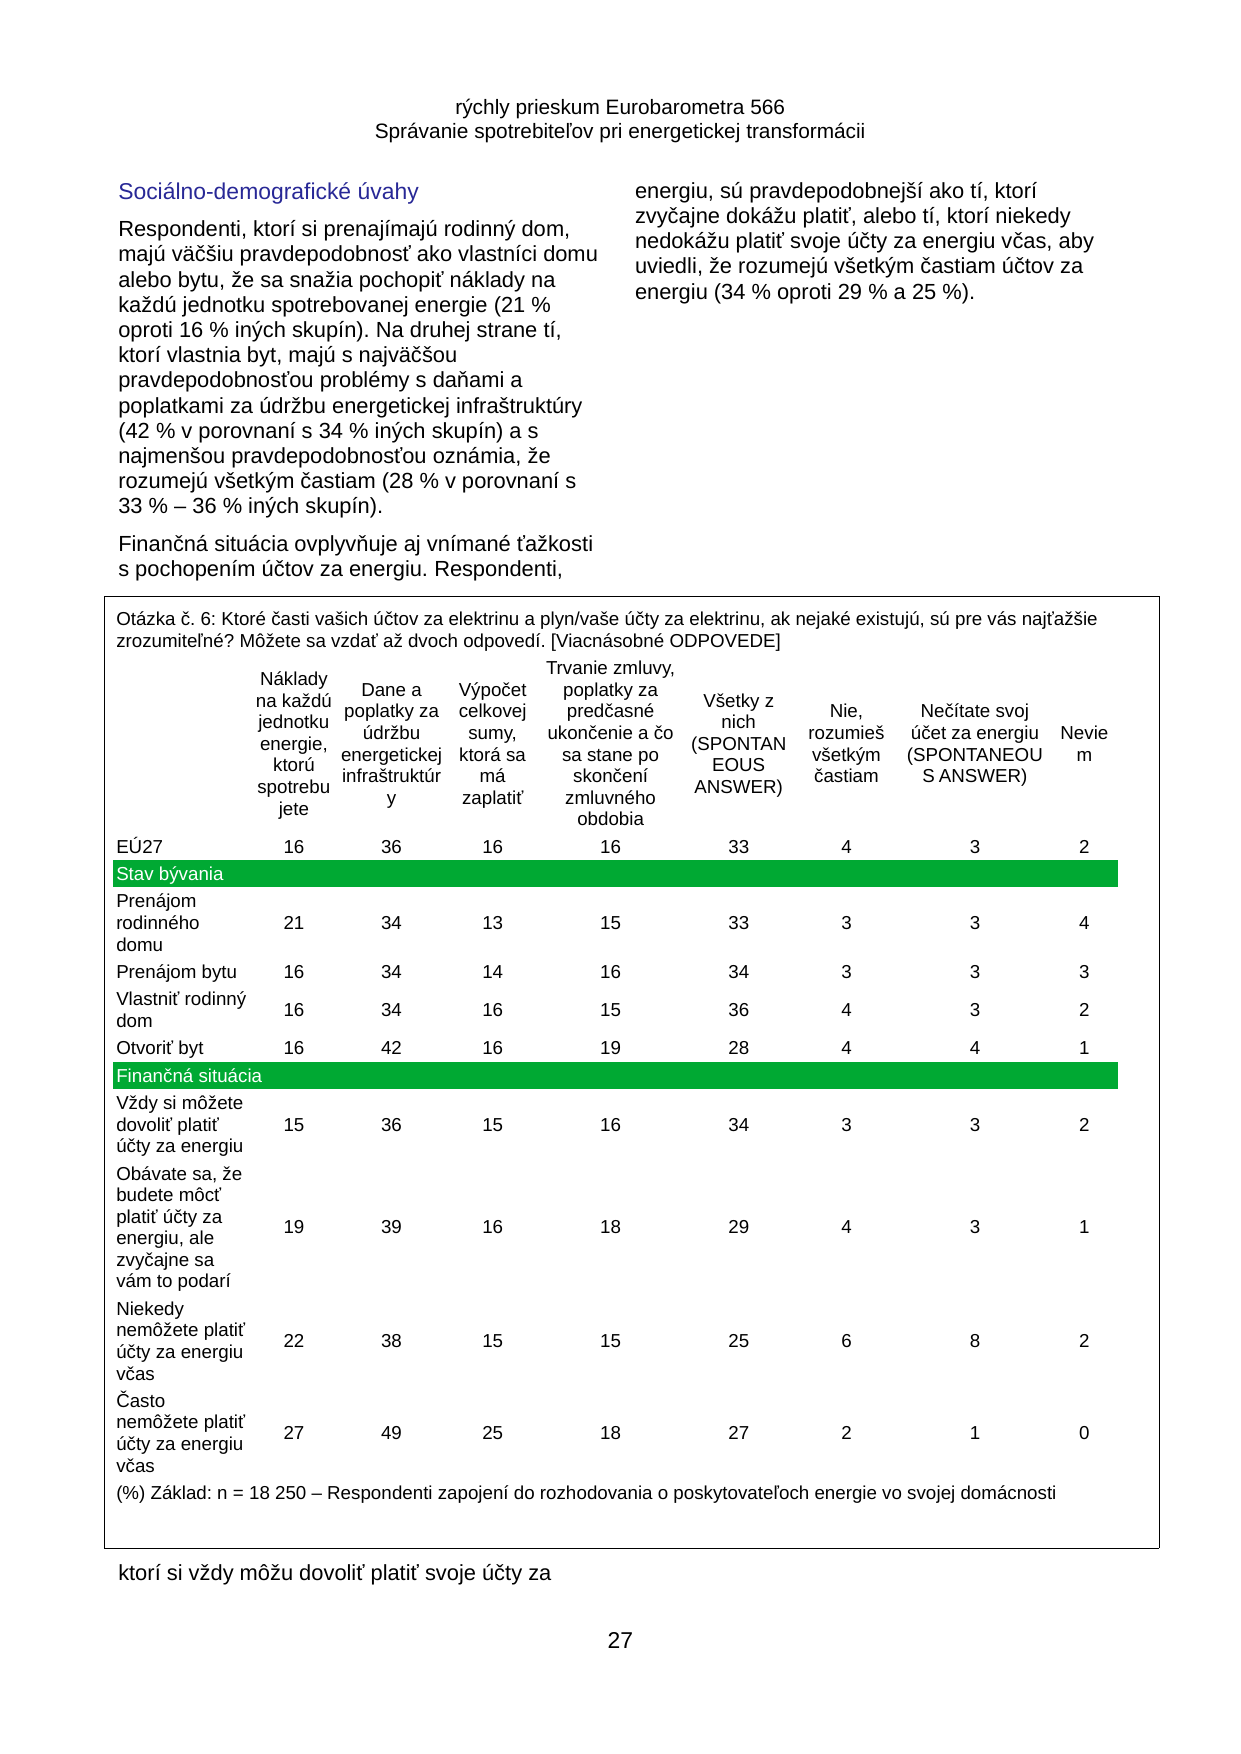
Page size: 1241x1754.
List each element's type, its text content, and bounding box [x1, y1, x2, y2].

table_cell 22 [252, 1295, 335, 1387]
table_cell 36 [335, 833, 447, 860]
table_cell Vždy si môžete dovoliť platiť účty za energiu [113, 1089, 252, 1159]
table_cell Často nemôžete platiť účty za energiu včas [113, 1387, 252, 1479]
table_cell 16 [448, 1160, 537, 1295]
table_cell 18 [537, 1387, 683, 1479]
text Respondenti, ktorí si prenajímajú rodinný dom, majú väčšiu pravdepodobnosť ako vlastníci domu alebo bytu, že sa snažia pochopiť náklady na každú jednotku spotrebovanej energie (21 % oproti 16 % iných skupín). Na druhej strane tí, ktorí vlastnia byt, majú s najväčšou pravdepodobnosťou problémy s daňami a poplatkami za údržbu energetickej infraštruktúry (42 % v porovnaní s 34 % iných skupín) a s najmenšou pravdepodobnosťou oznámia, že rozumejú všetkým častiam (28 % v porovnaní s 33 % – 36 % iných skupín). [118, 216, 605, 518]
table_cell 14 [448, 958, 537, 985]
table_cell 16 [537, 833, 683, 860]
table_cell 2 [794, 1387, 899, 1479]
table_cell 39 [335, 1160, 447, 1295]
table_cell Nečítate svoj účet za energiu (SPONTANEOUS ANSWER) [899, 654, 1050, 833]
table_cell (%) Základ: n = 18 250 – Respondenti zapojení do rozhodovania o poskytovateľoch energie vo svojej domácnosti [113, 1479, 1118, 1506]
table_cell 15 [537, 888, 683, 958]
table_cell 3 [899, 1089, 1050, 1159]
table_cell 3 [794, 958, 899, 985]
table_cell 27 [684, 1387, 793, 1479]
table_cell 4 [794, 833, 899, 860]
table_cell Nie, rozumieš všetkým častiam [794, 654, 899, 833]
table_cell 19 [537, 1034, 683, 1062]
table_cell Prenájom rodinného domu [113, 888, 252, 958]
table_cell 28 [684, 1034, 793, 1062]
table_cell 38 [335, 1295, 447, 1387]
table_cell 0 [1050, 1387, 1118, 1479]
table_cell 4 [794, 1160, 899, 1295]
text ktorí si vždy môžu dovoliť platiť svoje účty za [118, 1549, 605, 1585]
table_cell 15 [448, 1089, 537, 1159]
table_cell 49 [335, 1387, 447, 1479]
table_cell 2 [1050, 985, 1118, 1034]
text Finančná situácia ovplyvňuje aj vnímané ťažkosti s pochopením účtov za energiu. Respondenti, [118, 530, 605, 596]
table_cell 15 [537, 985, 683, 1034]
table_cell 3 [899, 833, 1050, 860]
table_cell 25 [684, 1295, 793, 1387]
table_cell 4 [794, 985, 899, 1034]
table_cell 6 [794, 1295, 899, 1387]
table_cell 3 [899, 985, 1050, 1034]
table_header Otázka č. 6: Ktoré časti vašich účtov za elektrinu a plyn/vaše účty za elektrinu, ak nejaké existujú, sú pre vás najťažšie zrozumiteľné? Môžete sa vzdať až dvoch odpovedí. [Viacnásobné ODPOVEDE] [113, 605, 1118, 654]
table_cell Výpočet celkovej sumy, ktorá sa má zaplatiť [448, 654, 537, 833]
table_cell 34 [335, 985, 447, 1034]
table_cell 3 [794, 888, 899, 958]
table_cell 21 [252, 888, 335, 958]
table_cell 27 [252, 1387, 335, 1479]
table_cell 19 [252, 1160, 335, 1295]
table_cell 3 [899, 888, 1050, 958]
table_cell Neviem [1050, 654, 1118, 833]
table_cell 25 [448, 1387, 537, 1479]
table_cell Otvoriť byt [113, 1034, 252, 1062]
table_cell Obávate sa, že budete môcť platiť účty za energiu, ale zvyčajne sa vám to podarí [113, 1160, 252, 1295]
table_cell 4 [794, 1034, 899, 1062]
table_cell 18 [537, 1160, 683, 1295]
table_cell 36 [684, 985, 793, 1034]
table_cell Všetky z nich (SPONTANEOUS ANSWER) [684, 654, 793, 833]
text energiu, sú pravdepodobnejší ako tí, ktorí zvyčajne dokážu platiť, alebo tí, ktorí niekedy nedokážu platiť svoje účty za energiu včas, aby uviedli, že rozumejú všetkým častiam účtov za energiu (34 % oproti 29 % a 25 %). [635, 178, 1122, 304]
table_cell 4 [1050, 888, 1118, 958]
text [105, 597, 1159, 1548]
table_cell 16 [448, 1034, 537, 1062]
table_cell 2 [1050, 833, 1118, 860]
table_cell Niekedy nemôžete platiť účty za energiu včas [113, 1295, 252, 1387]
table_cell 16 [252, 833, 335, 860]
table_cell 4 [899, 1034, 1050, 1062]
table_cell 1 [1050, 1160, 1118, 1295]
table_cell 34 [684, 1089, 793, 1159]
table_cell 2 [1050, 1089, 1118, 1159]
table_cell 16 [537, 1089, 683, 1159]
table_cell 1 [899, 1387, 1050, 1479]
table_cell 15 [252, 1089, 335, 1159]
table_cell 3 [899, 1160, 1050, 1295]
table_cell 16 [252, 985, 335, 1034]
table_cell Finančná situácia [113, 1062, 1118, 1089]
text Sociálno-demografické úvahy [118, 178, 605, 204]
table_cell 1 [1050, 1034, 1118, 1062]
table_cell 29 [684, 1160, 793, 1295]
table_cell Trvanie zmluvy, poplatky za predčasné ukončenie a čo sa stane po skončení zmluvného obdobia [537, 654, 683, 833]
table_cell 15 [448, 1295, 537, 1387]
table_cell 3 [794, 1089, 899, 1159]
table_cell Dane a poplatky za údržbu energetickej infraštruktúry [335, 654, 447, 833]
table_cell 2 [1050, 1295, 1118, 1387]
table_cell 3 [899, 958, 1050, 985]
table_cell [113, 654, 252, 833]
table_cell 34 [335, 958, 447, 985]
table_cell 8 [899, 1295, 1050, 1387]
table_cell 33 [684, 888, 793, 958]
table_cell 36 [335, 1089, 447, 1159]
table_cell 34 [335, 888, 447, 958]
table_cell Stav bývania [113, 860, 1118, 887]
table_cell Vlastniť rodinný dom [113, 985, 252, 1034]
table_cell 15 [537, 1295, 683, 1387]
table_cell 16 [448, 833, 537, 860]
table_cell 13 [448, 888, 537, 958]
table_cell 16 [252, 958, 335, 985]
table_cell 16 [537, 958, 683, 985]
table_cell 33 [684, 833, 793, 860]
table_cell 34 [684, 958, 793, 985]
table_cell 16 [448, 985, 537, 1034]
table_cell Náklady na každú jednotku energie, ktorú spotrebujete [252, 654, 335, 833]
table_cell EÚ27 [113, 833, 252, 860]
table_cell 3 [1050, 958, 1118, 985]
table_cell Prenájom bytu [113, 958, 252, 985]
table_cell 16 [252, 1034, 335, 1062]
table_cell 42 [335, 1034, 447, 1062]
